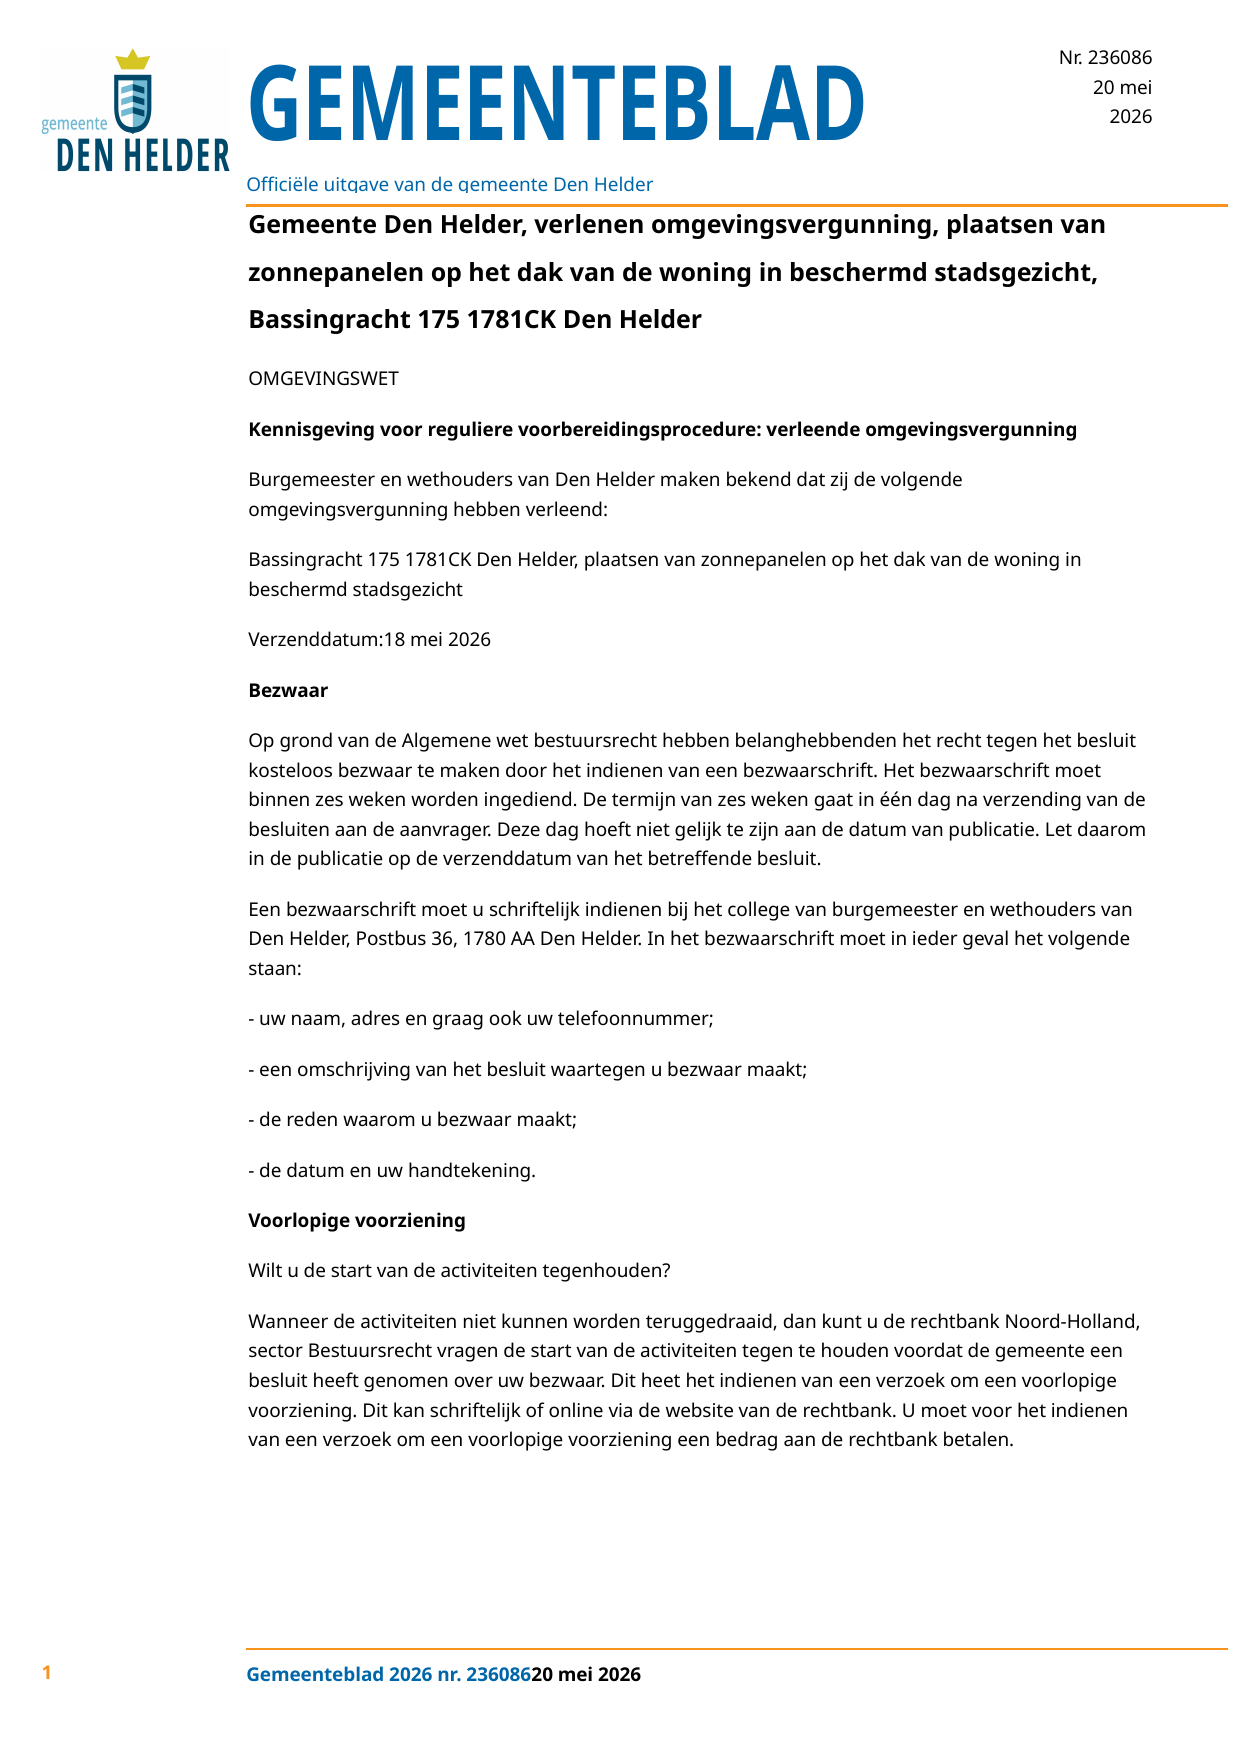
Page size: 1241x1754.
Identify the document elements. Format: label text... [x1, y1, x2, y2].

picture [63, 144, 68, 165]
text Kennisgeving voor reguliere voorbereidingsprocedure: verleende omgevingsvergunning [248, 416, 1152, 442]
picture [100, 154, 106, 172]
text Wilt u de start van de activiteiten tegenhouden? [248, 1258, 1152, 1283]
text - de datum en uw handtekening. [248, 1157, 1152, 1182]
text - een omschrijving van het besluit waartegen u bezwaar maakt; [248, 1056, 1152, 1082]
text - uw naam, adres en graag ook uw telefoonnummer; [248, 1006, 1152, 1031]
text Burgemeester en wethouders van Den Helder maken bekend dat zij de volgende omgevingsvergunning hebben verleend: [248, 466, 1152, 522]
picture [130, 157, 135, 172]
picture [220, 160, 224, 172]
picture [41, 47, 231, 172]
text - de reden waarom u bezwaar maakt; [248, 1106, 1152, 1132]
text Op grond van de Algemene wet bestuursrecht hebben belanghebbenden het recht tegen het besluit kosteloos bezwaar te maken door het indienen van een bezwaarschrift. Het bezwaarschrift moet binnen zes weken worden ingediend. De termijn van zes weken gaat in één dag na verzending van de besluiten aan de aanvrager. Deze dag hoeft niet gelijk te zijn aan de datum van publicatie. Let daarom in de publicatie op de verzenddatum van het betreffende besluit. [248, 727, 1152, 871]
text OMGEVINGSWET [248, 366, 1152, 391]
text Bassingracht 175 1781CK Den Helder, plaatsen van zonnepanelen op het dak van de woning in beschermd stadsgezicht [248, 546, 1152, 602]
text Verzenddatum:18 mei 2026 [248, 626, 1152, 652]
text Wanneer de activiteiten niet kunnen worden teruggedraaid, dan kunt u de rechtbank Noord-Holland, sector Bestuursrecht vragen de start van de activiteiten tegen te houden voordat de gemeente een besluit heeft genomen over uw bezwaar. Dit heet het indienen van een verzoek om een voorlopige voorziening. Dit kan schriftelijk of online via de website van de rechtbank. U moet voor het indienen van een verzoek om een voorlopige voorziening een bedrag aan de rechtbank betalen. [248, 1308, 1152, 1452]
picture [182, 144, 187, 165]
text Gemeente Den Helder, verlenen omgevingsvergunning, plaatsen van zonnepanelen op het dak van de woning in beschermd stadsgezicht, Bassingracht 175 1781CK Den Helder [248, 207, 1152, 336]
text Bezwaar [248, 677, 1152, 702]
text Voorlopige voorziening [248, 1207, 1152, 1233]
text Een bezwaarschrift moet u schriftelijk indienen bij het college van burgemeester en wethouders van Den Helder, Postbus 36, 1780 AA Den Helder. In het bezwaarschrift moet in ieder geval het volgende staan: [248, 896, 1152, 981]
